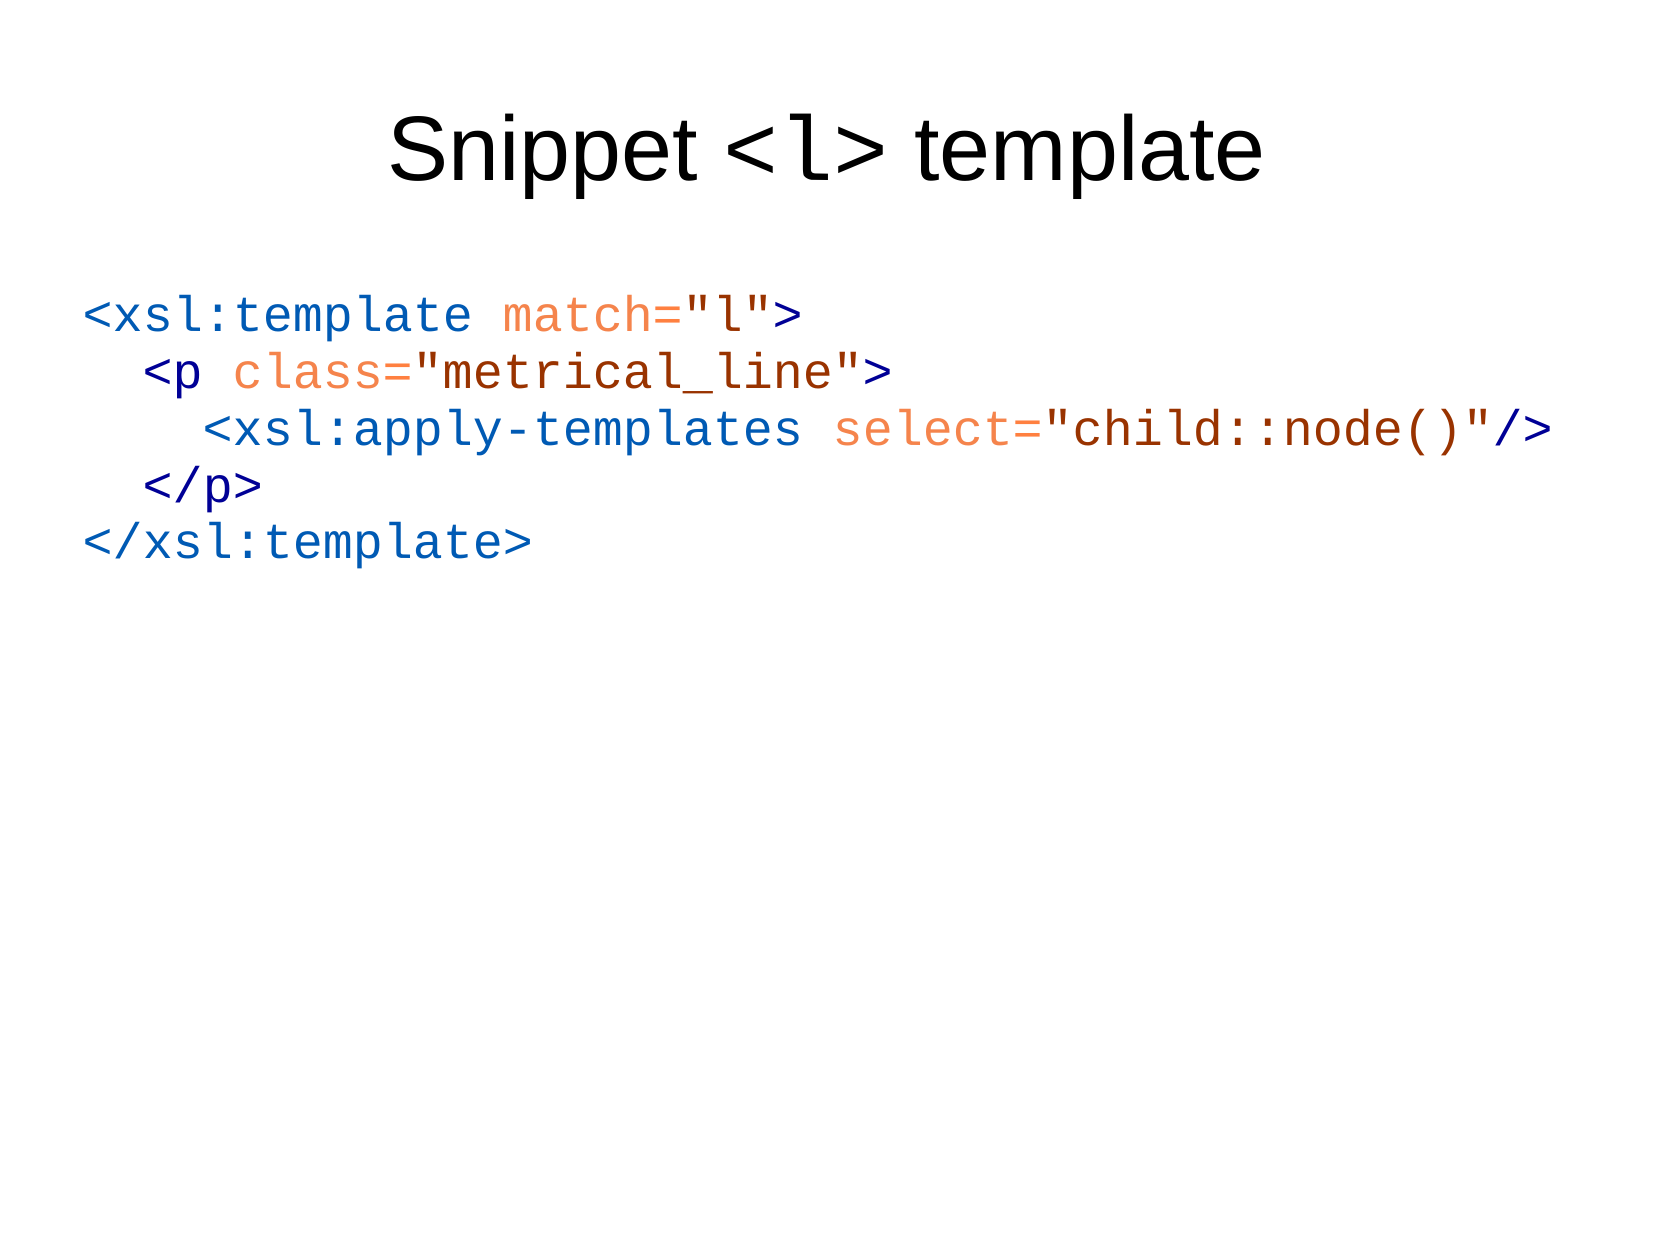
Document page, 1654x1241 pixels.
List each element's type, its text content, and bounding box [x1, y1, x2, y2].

list <xsl:template match="l"> <p class="metrical_line"> <xsl:apply-templates select="child::node()"/> </p> </xsl:template> [82, 290, 1571, 1010]
title Snippet <l> template [82, 49, 1571, 257]
